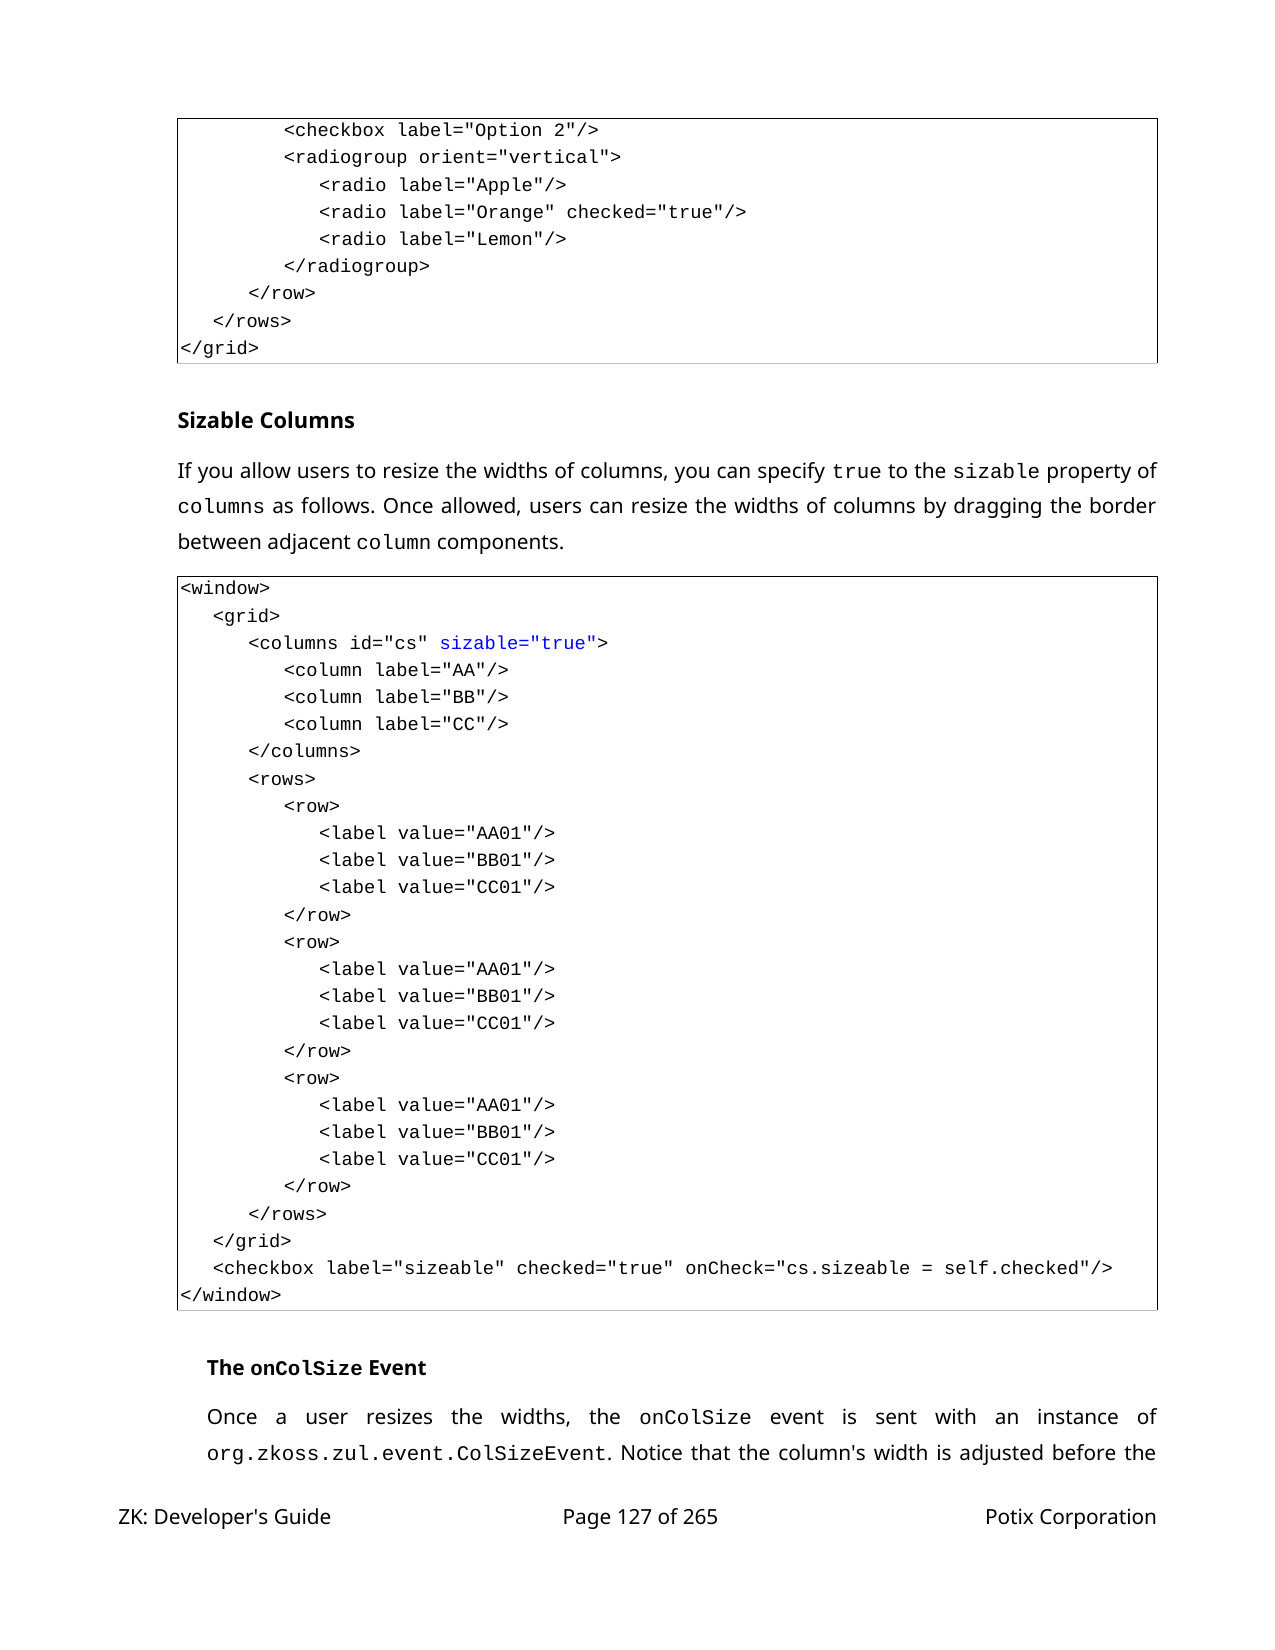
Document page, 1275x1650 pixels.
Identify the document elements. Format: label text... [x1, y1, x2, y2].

text <rows> [178, 767, 1157, 791]
text If you allow users to resize the widths of columns, you can specify true to the sizable property of columns as follows. Once allowed, users can resize the widths of columns by dragging the border between adjacent column components. [177, 456, 1157, 556]
text <column label="CC"/> [178, 712, 1157, 736]
text </columns> [178, 739, 1157, 764]
text </row> [178, 281, 1157, 306]
text <label value="AA01"/> [178, 957, 1157, 981]
text <row> [178, 1066, 1157, 1090]
text <label value="BB01"/> [178, 1120, 1157, 1144]
text <radio label="Lemon"/> [178, 227, 1157, 251]
text <grid> [178, 603, 1157, 628]
text <radio label="Apple"/> [178, 172, 1157, 197]
text </grid> [178, 336, 1157, 363]
text </window> [178, 1283, 1157, 1310]
subtitle Sizable Columns [177, 405, 1157, 435]
text <column label="BB"/> [178, 685, 1157, 709]
text <columns id="cs" sizable="true"> [178, 631, 1157, 655]
text <checkbox label="Option 2"/> [178, 119, 1157, 142]
text <row> [178, 794, 1157, 818]
text <checkbox label="sizeable" checked="true" onCheck="cs.sizeable = self.checked"/> [178, 1256, 1157, 1280]
text </row> [178, 1174, 1157, 1199]
text </rows> [178, 1202, 1157, 1226]
text <label value="BB01"/> [178, 848, 1157, 872]
text <label value="BB01"/> [178, 984, 1157, 1008]
text <radio label="Orange" checked="true"/> [178, 200, 1157, 224]
text <radiogroup orient="vertical"> [178, 145, 1157, 169]
subtitle The onColSize Event [207, 1353, 1157, 1381]
text <label value="CC01"/> [178, 1011, 1157, 1036]
text <label value="AA01"/> [178, 1093, 1157, 1117]
text </rows> [178, 308, 1157, 333]
text <row> [178, 930, 1157, 954]
text <column label="AA"/> [178, 658, 1157, 682]
text </row> [178, 1038, 1157, 1063]
text </row> [178, 902, 1157, 927]
text <window> [178, 577, 1157, 601]
text <label value="AA01"/> [178, 821, 1157, 845]
text Once a user resizes the widths, the onColSize event is sent with an instance of org.zkoss.zul.event.ColSizeEvent. Notice that the column's width is adjusted before the [207, 1402, 1157, 1466]
text </grid> [178, 1229, 1157, 1253]
text <label value="CC01"/> [178, 875, 1157, 899]
text </radiogroup> [178, 254, 1157, 278]
text <label value="CC01"/> [178, 1147, 1157, 1171]
